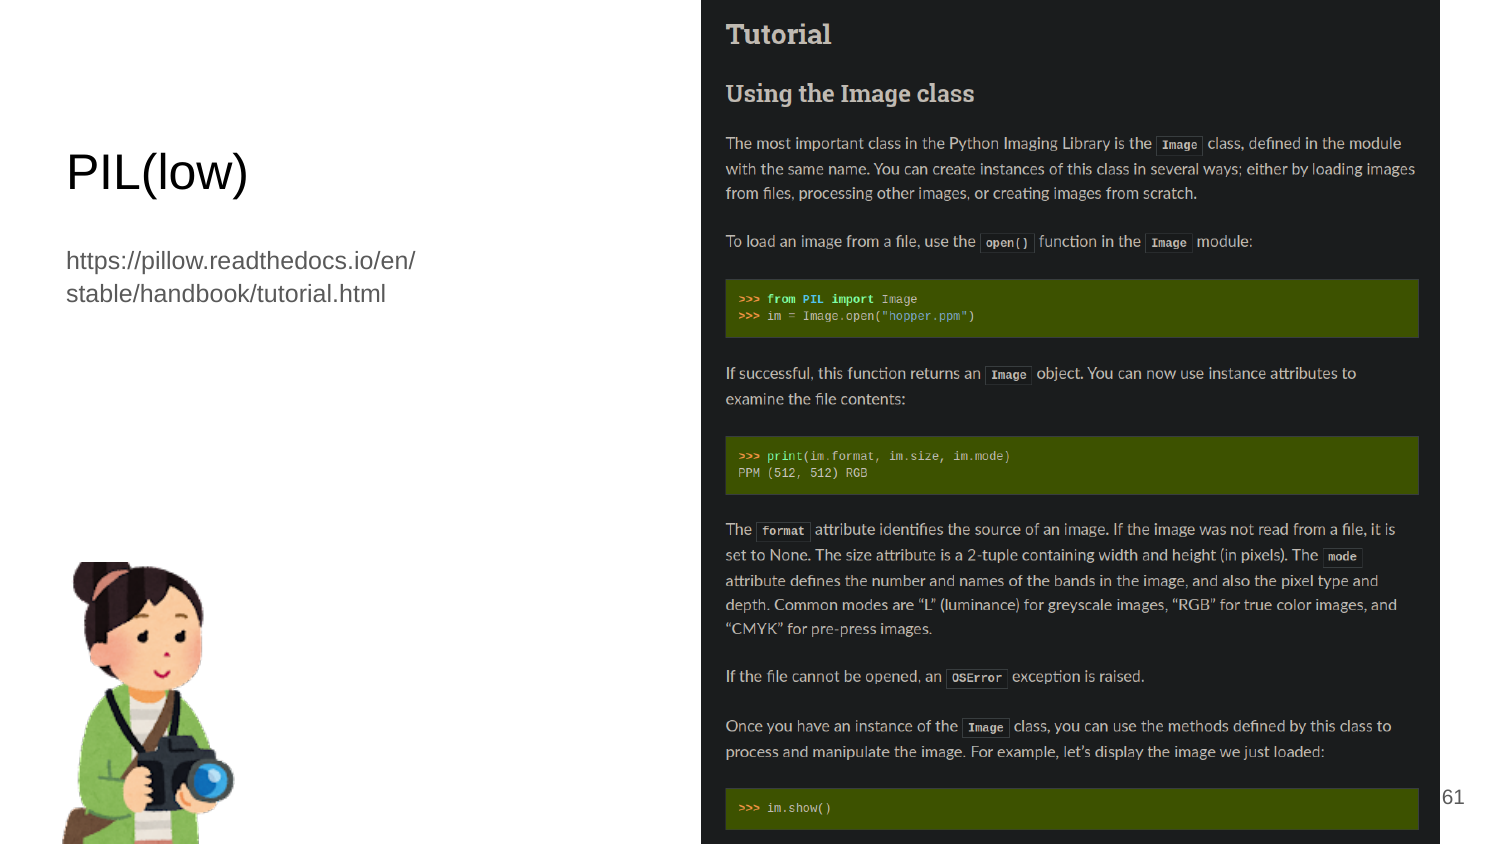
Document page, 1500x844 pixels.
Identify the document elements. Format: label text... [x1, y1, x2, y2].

picture [701, 0, 1440, 844]
slide_number [1389, 764, 1480, 830]
picture [0, 562, 282, 844]
title PIL(low) [51, 91, 512, 216]
list https://pillow.readthedocs.io/en/stable/handbook/tutorial.html [51, 227, 512, 750]
